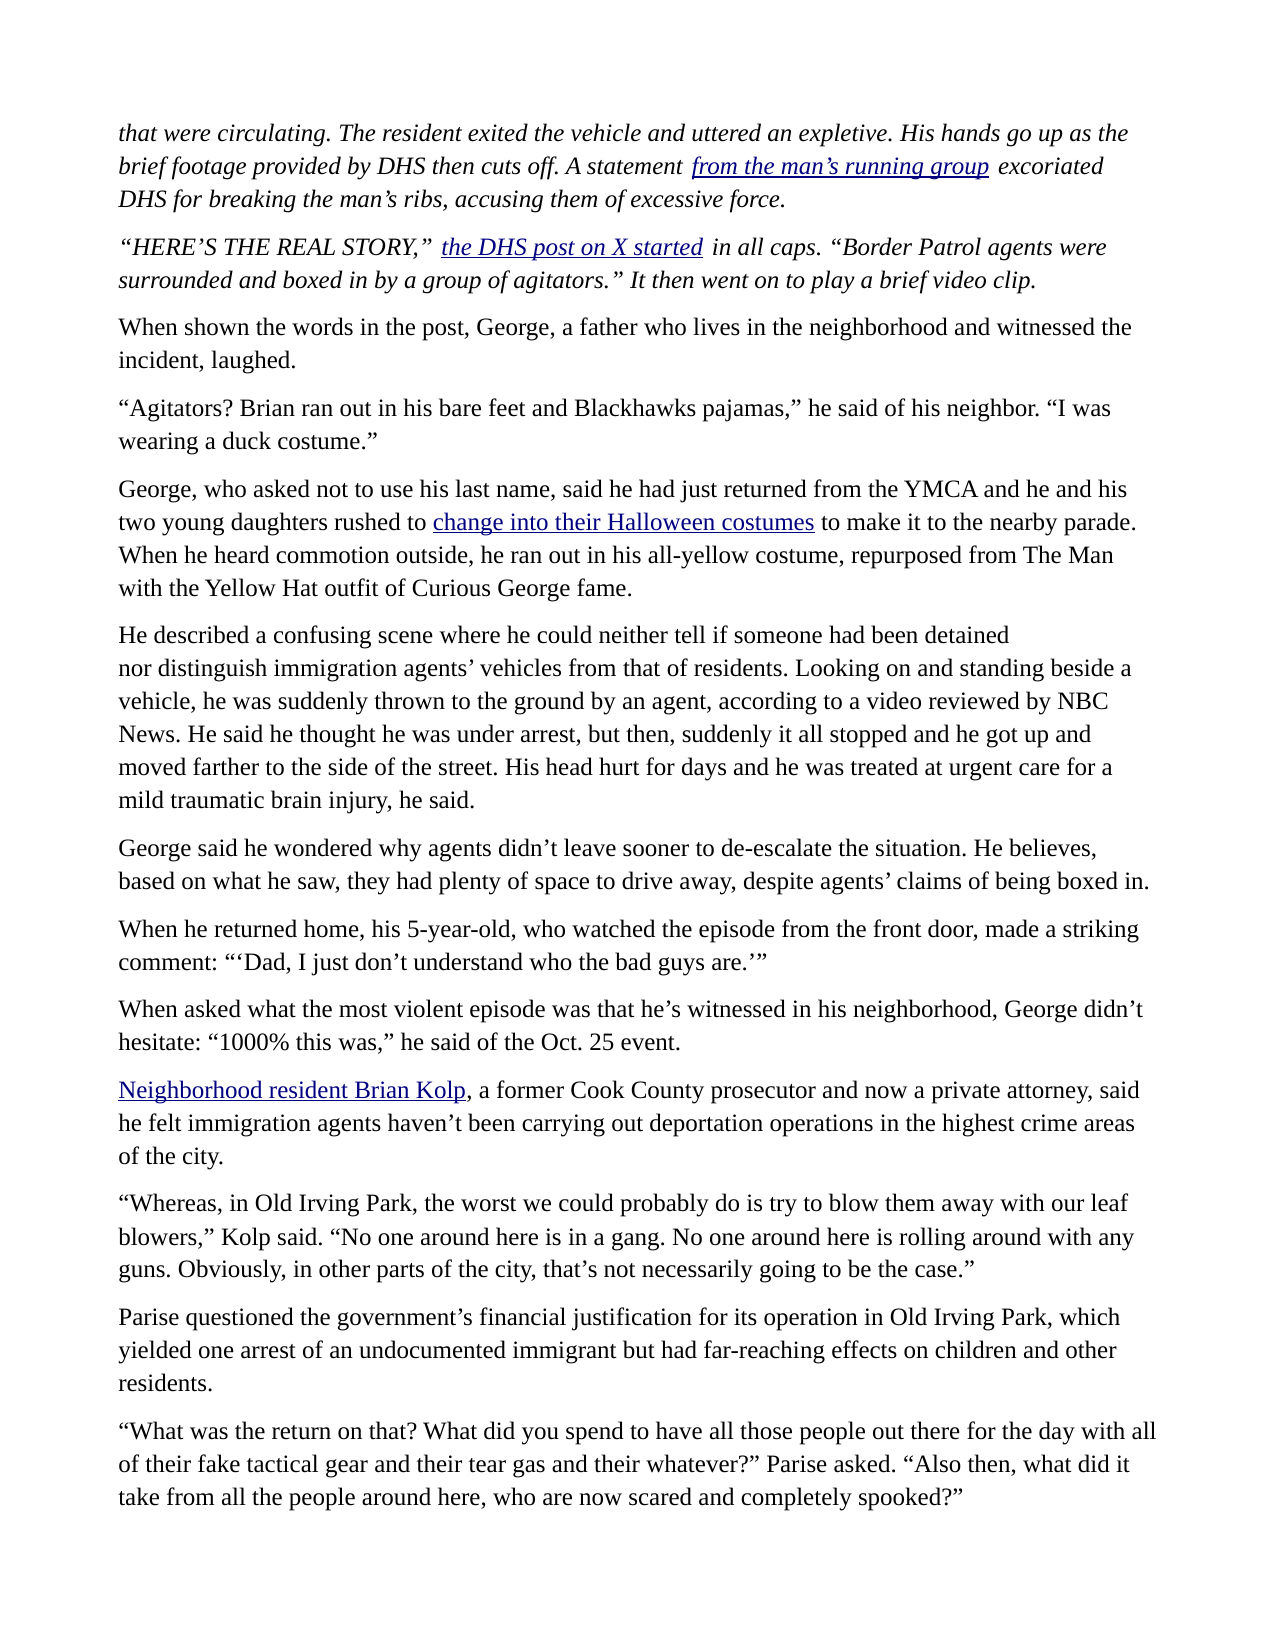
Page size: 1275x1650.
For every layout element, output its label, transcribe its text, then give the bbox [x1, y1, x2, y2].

text When shown the words in the post, George, a father who lives in the neighborhood and witnessed the incident, laughed. [118, 312, 1157, 374]
text “Whereas, in Old Irving Park, the worst we could probably do is try to blow them away with our leaf blowers,” Kolp said. “No one around here is in a gang. No one around here is rolling around with any guns. Obviously, in other parts of the city, that’s not necessarily going to be the case.” [118, 1188, 1157, 1283]
text George said he wondered why agents didn’t leave sooner to de-escalate the situation. He believes, based on what he saw, they had plenty of space to drive away, despite agents’ claims of being boxed in. [118, 833, 1157, 895]
text George, who asked not to use his last name, said he had just returned from the YMCA and he and his two young daughters rushed to change into their Halloween costumes to make it to the nearby parade. When he heard commotion outside, he ran out in his all-yellow costume, repurposed from The Man with the Yellow Hat outfit of Curious George fame. [118, 474, 1157, 601]
text “What was the return on that? What did you spend to have all those people out there for the day with all of their fake tactical gear and their tear gas and their whatever?” Parise asked. “Also then, what did it take from all the people around here, who are now scared and completely spooked?” [118, 1416, 1157, 1511]
text Parise questioned the government’s financial justification for its operation in Old Irving Park, which yielded one arrest of an undocumented immigrant but had far-reaching effects on children and other residents. [118, 1302, 1157, 1397]
text When asked what the most violent episode was that he’s witnessed in his neighborhood, George didn’t hesitate: “1000% this was,” he said of the Oct. 25 event. [118, 994, 1157, 1056]
text “Agitators? Brian ran out in his bare feet and Blackhawks pajamas,” he said of his neighbor. “I was wearing a duck costume.” [118, 393, 1157, 455]
text that were circulating. The resident exited the vehicle and uttered an expletive. His hands go up as the brief footage provided by DHS then cuts off. A statement from the man’s running group excoriated DHS for breaking the man’s ribs, accusing them of excessive force. [118, 118, 1157, 213]
text “HERE’S THE REAL STORY,” the DHS post on X started in all caps. “Border Patrol agents were surrounded and boxed in by a group of agitators.” It then went on to play a brief video clip. [118, 232, 1157, 293]
text He described a confusing scene where he could neither tell if someone had been detained nor distinguish immigration agents’ vehicles from that of residents. Looking on and standing beside a vehicle, he was suddenly thrown to the ground by an agent, according to a video reviewed by NBC News. He said he thought he was under arrest, but then, suddenly it all stopped and he got up and moved farther to the side of the street. His head hurt for days and he was treated at urgent care for a mild traumatic brain injury, he said. [118, 620, 1157, 814]
text Neighborhood resident Brian Kolp, a former Cook County prosecutor and now a private attorney, said he felt immigration agents haven’t been carrying out deportation operations in the highest crime areas of the city. [118, 1075, 1157, 1170]
text When he returned home, his 5-year-old, who watched the episode from the front door, made a striking comment: “‘Dad, I just don’t understand who the bad guys are.’” [118, 914, 1157, 975]
